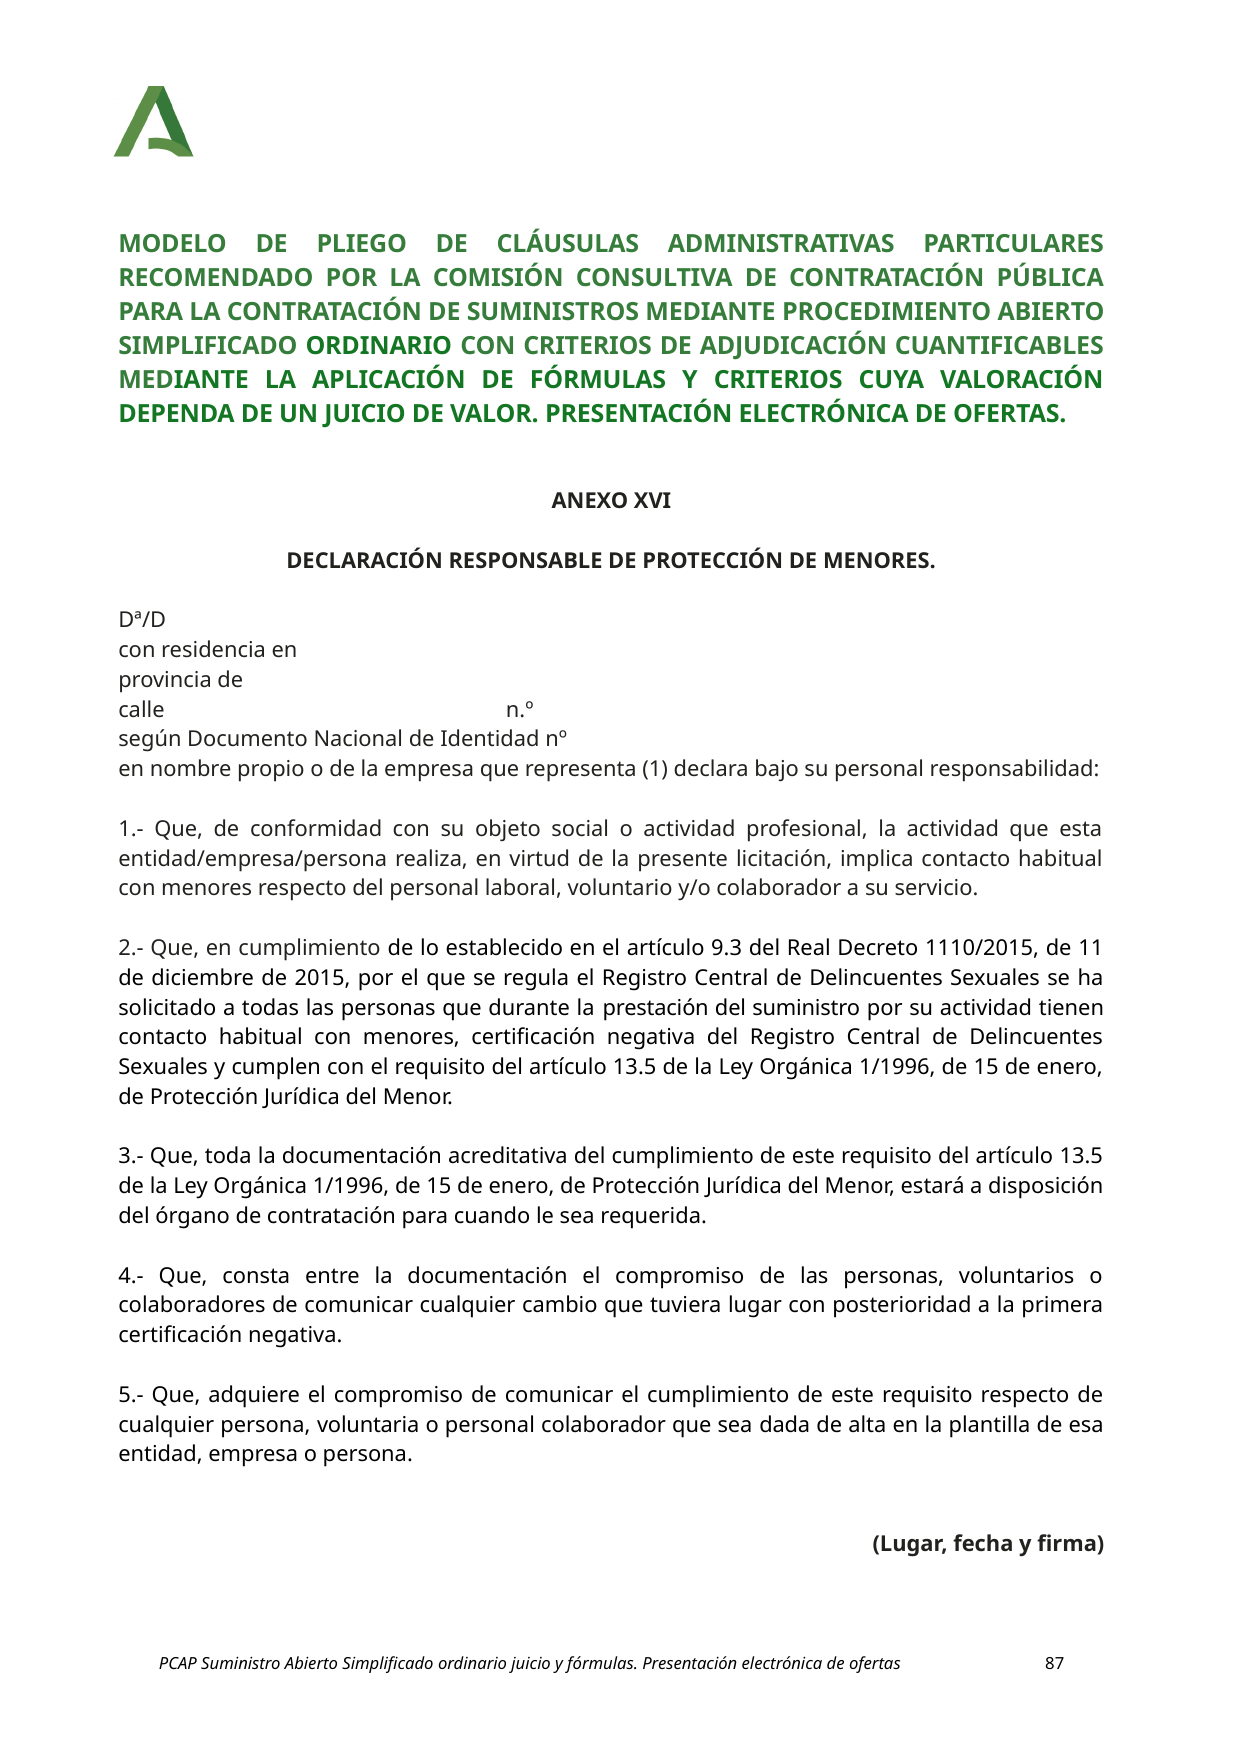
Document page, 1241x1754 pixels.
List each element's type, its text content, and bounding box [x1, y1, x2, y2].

text 1.- Que, de conformidad con su objeto social o actividad profesional, la actividad que esta entidad/empresa/persona realiza, en virtud de la presente licitación, implica contacto habitual con menores respecto del personal laboral, voluntario y/o colaborador a su servicio. [118, 813, 1104, 902]
text (Lugar, fecha y firma) [118, 1528, 1104, 1557]
text DECLARACIÓN RESPONSABLE DE PROTECCIÓN DE MENORES. [118, 544, 1104, 574]
text según Documento Nacional de Identidad nº [118, 723, 1104, 753]
text calle n.º [118, 693, 1104, 723]
text 5.- Que, adquiere el compromiso de comunicar el cumplimiento de este requisito respecto de cualquier persona, voluntaria o personal colaborador que sea dada de alta en la plantilla de esa entidad, empresa o persona. [118, 1379, 1104, 1468]
text 3.- Que, toda la documentación acreditativa del cumplimiento de este requisito del artículo 13.5 de la Ley Orgánica 1/1996, de 15 de enero, de Protección Jurídica del Menor, estará a disposición del órgano de contratación para cuando le sea requerida. [118, 1140, 1104, 1230]
text en nombre propio o de la empresa que representa (1) declara bajo su personal responsabilidad: [118, 753, 1104, 783]
subtitle MODELO DE PLIEGO DE CLÁUSULAS ADMINISTRATIVAS PARTICULARES RECOMENDADO POR LA COMISIÓN CONSULTIVA DE CONTRATACIÓN PÚBLICA PARA LA CONTRATACIÓN DE SUMINISTROS MEDIANTE PROCEDIMIENTO ABIERTO SIMPLIFICADO ORDINARIO CON CRITERIOS DE ADJUDICACIÓN CUANTIFICABLES MEDIANTE LA APLICACIÓN DE FÓRMULAS Y CRITERIOS CUYA VALORACIÓN DEPENDA DE UN JUICIO DE VALOR. PRESENTACIÓN ELECTRÓNICA DE OFERTAS. [118, 225, 1104, 429]
text Dª/D [118, 604, 1104, 634]
text 4.- Que, consta entre la documentación el compromiso de las personas, voluntarios o colaboradores de comunicar cualquier cambio que tuviera lugar con posterioridad a la primera certificación negativa. [118, 1259, 1104, 1349]
text 2.- Que, en cumplimiento de lo establecido en el artículo 9.3 del Real Decreto 1110/2015, de 11 de diciembre de 2015, por el que se regula el Registro Central de Delincuentes Sexuales se ha solicitado a todas las personas que durante la prestación del suministro por su actividad tienen contacto habitual con menores, certificación negativa del Registro Central de Delincuentes Sexuales y cumplen con el requisito del artículo 13.5 de la Ley Orgánica 1/1996, de 15 de enero, de Protección Jurídica del Menor. [118, 932, 1104, 1111]
picture [109, 81, 198, 161]
text con residencia en [118, 634, 1104, 664]
text provincia de [118, 664, 1104, 693]
text ANEXO XVI [118, 485, 1104, 515]
